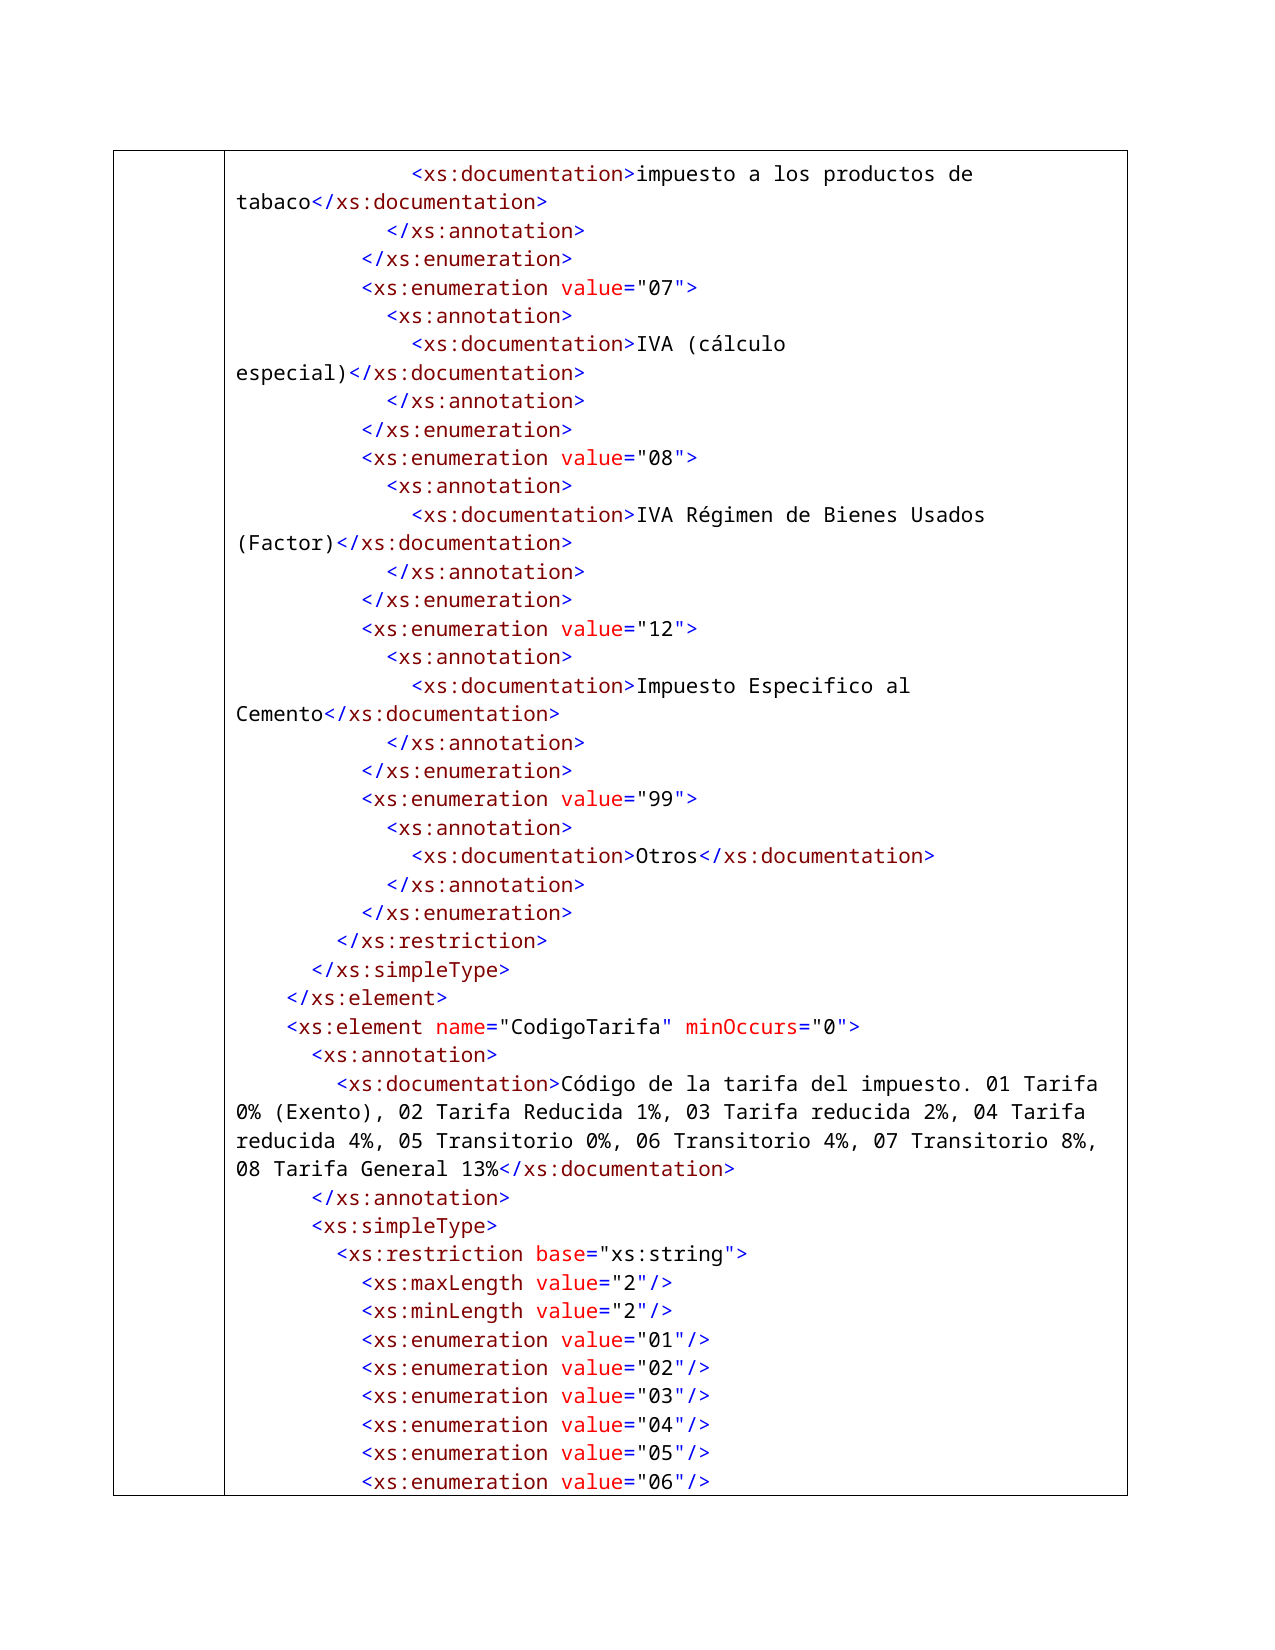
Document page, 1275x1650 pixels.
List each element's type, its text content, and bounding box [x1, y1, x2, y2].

table_cell <xs:documentation>impuesto a los productos de tabaco</xs:documentation> </xs:annotation> </xs:enumeration> <xs:enumeration value="07"> <xs:annotation> <xs:documentation>IVA (cálculo especial)</xs:documentation> </xs:annotation> </xs:enumeration> <xs:enumeration value="08"> <xs:annotation> <xs:documentation>IVA Régimen de Bienes Usados (Factor)</xs:documentation> </xs:annotation> </xs:enumeration> <xs:enumeration value="12"> <xs:annotation> <xs:documentation>Impuesto Especifico al Cemento</xs:documentation> </xs:annotation> </xs:enumeration> <xs:enumeration value="99"> <xs:annotation> <xs:documentation>Otros</xs:documentation> </xs:annotation> </xs:enumeration> </xs:restriction> </xs:simpleType> </xs:element> <xs:element name="CodigoTarifa" minOccurs="0"> <xs:annotation> <xs:documentation>Código de la tarifa del impuesto. 01 Tarifa 0% (Exento), 02 Tarifa Reducida 1%, 03 Tarifa reducida 2%, 04 Tarifa reducida 4%, 05 Transitorio 0%, 06 Transitorio 4%, 07 Transitorio 8%, 08 Tarifa General 13%</xs:documentation> </xs:annotation> <xs:simpleType> <xs:restriction base="xs:string"> <xs:maxLength value="2"/> <xs:minLength value="2"/> <xs:enumeration value="01"/> <xs:enumeration value="02"/> <xs:enumeration value="03"/> <xs:enumeration value="04"/> <xs:enumeration value="05"/> <xs:enumeration value="06"/> [225, 151, 1127, 1495]
table_cell [114, 151, 224, 1495]
